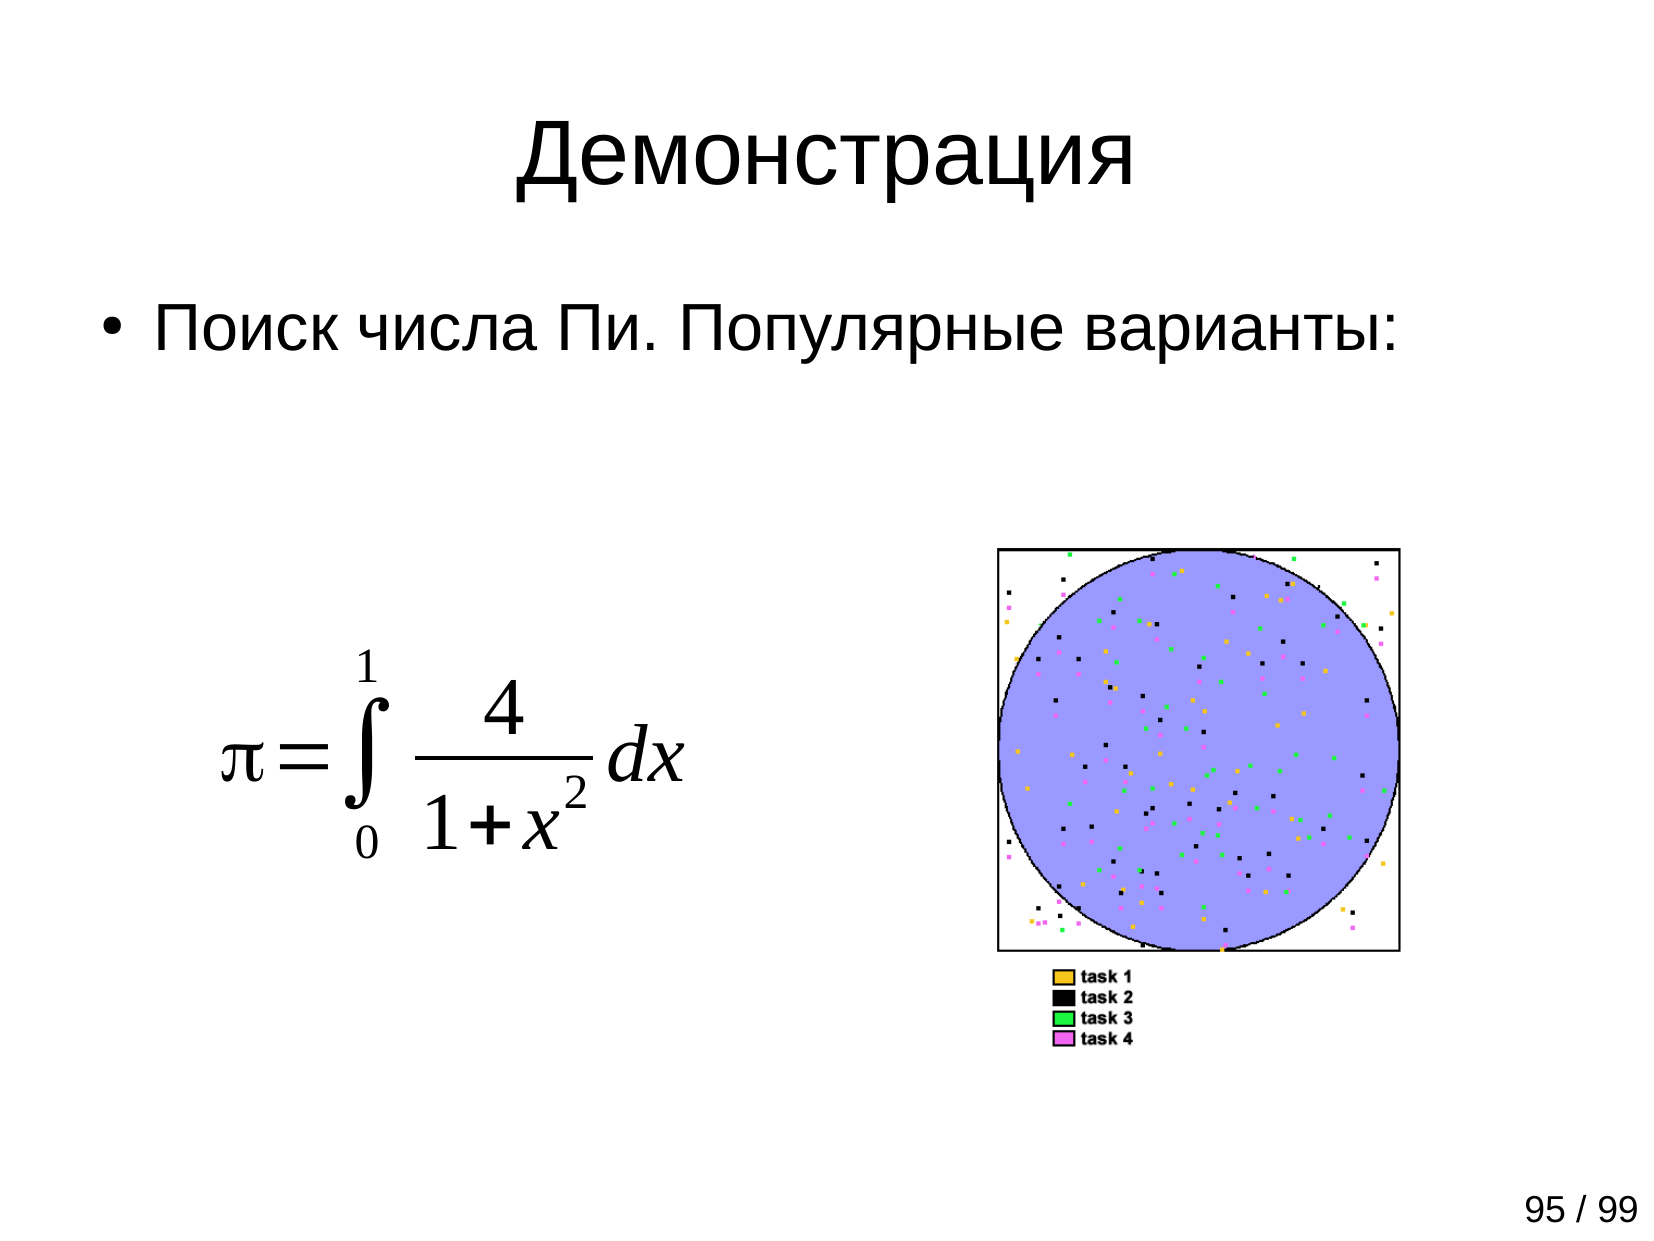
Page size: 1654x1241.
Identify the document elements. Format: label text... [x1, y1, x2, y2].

list Поиск числа Пи. Популярные варианты: [82, 290, 1571, 1010]
text_box <number> / 99 [1380, 1181, 1654, 1238]
title Демонстрация [82, 49, 1571, 257]
chart [212, 637, 696, 871]
picture [983, 535, 1418, 1052]
